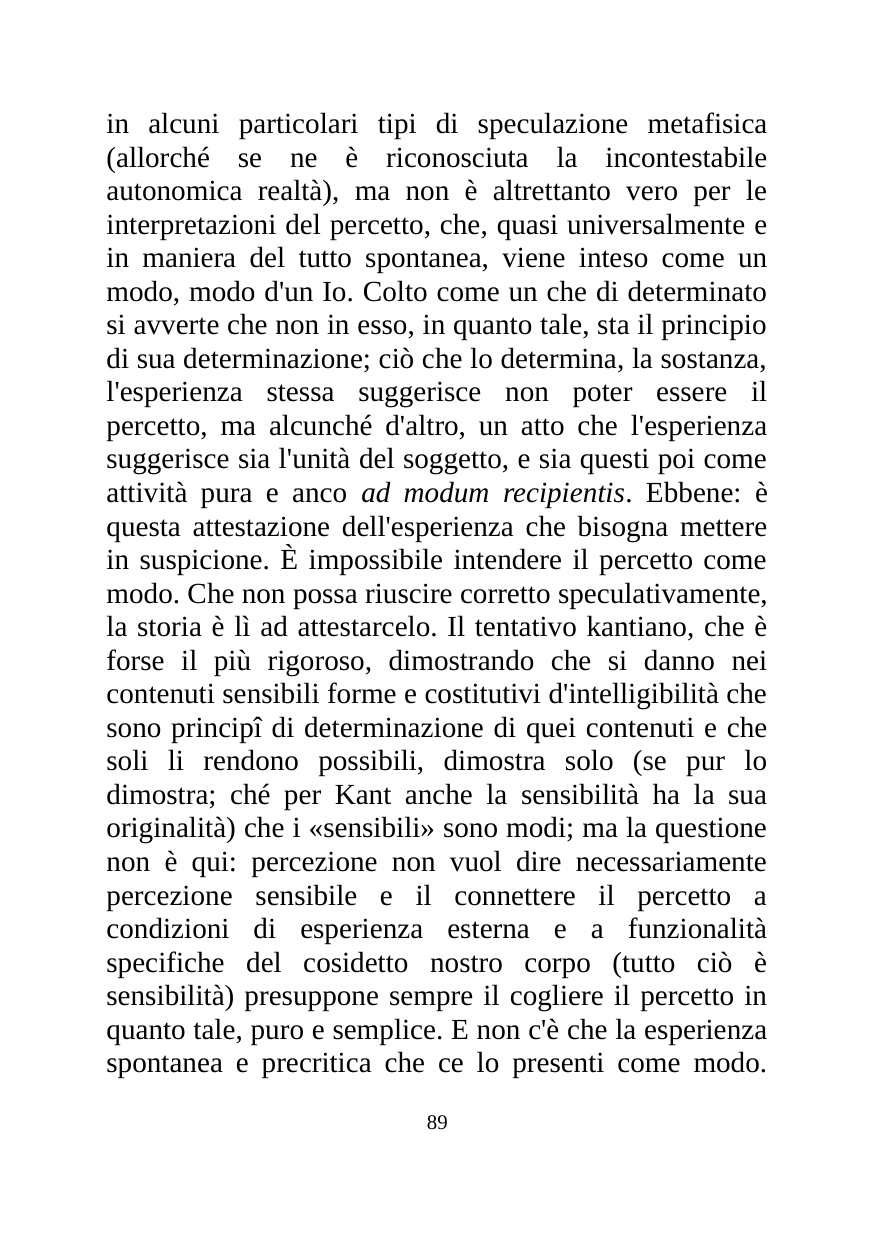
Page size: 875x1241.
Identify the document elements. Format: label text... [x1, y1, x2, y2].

text in alcuni particolari tipi di speculazione metafisica (allorché se ne è riconosciuta la incontestabile autonomica realtà), ma non è altrettanto vero per le interpretazioni del percetto, che, quasi universalmente e in maniera del tutto spontanea, viene inteso come un modo, modo d'un Io. Colto come un che di determinato si avverte che non in esso, in quanto tale, sta il principio di sua determinazione; ciò che lo determina, la sostanza, l'esperienza stessa suggerisce non poter essere il percetto, ma alcunché d'altro, un atto che l'esperienza suggerisce sia l'unità del soggetto, e sia questi poi come attività pura e anco ad modum recipientis. Ebbene: è questa attestazione dell'esperienza che bisogna mettere in suspicione. È impossibile intendere il percetto come modo. Che non possa riuscire corretto speculativamente, la storia è lì ad attestarcelo. Il tentativo kantiano, che è forse il più rigoroso, dimostrando che si danno nei contenuti sensibili forme e costitutivi d'intelligibilità che sono principî di determinazione di quei contenuti e che soli li rendono possibili, dimostra solo (se pur lo dimostra; ché per Kant anche la sensibilità ha la sua originalità) che i «sensibili» sono modi; ma la questione non è qui: percezione non vuol dire necessariamente percezione sensibile e il connettere il percetto a condizioni di esperienza esterna e a funzionalità specifiche del cosidetto nostro corpo (tutto ciò è sensibilità) presuppone sempre il cogliere il percetto in quanto tale, puro e semplice. E non c'è che la esperienza spontanea e precritica che ce lo presenti come modo. [106, 106, 768, 1079]
